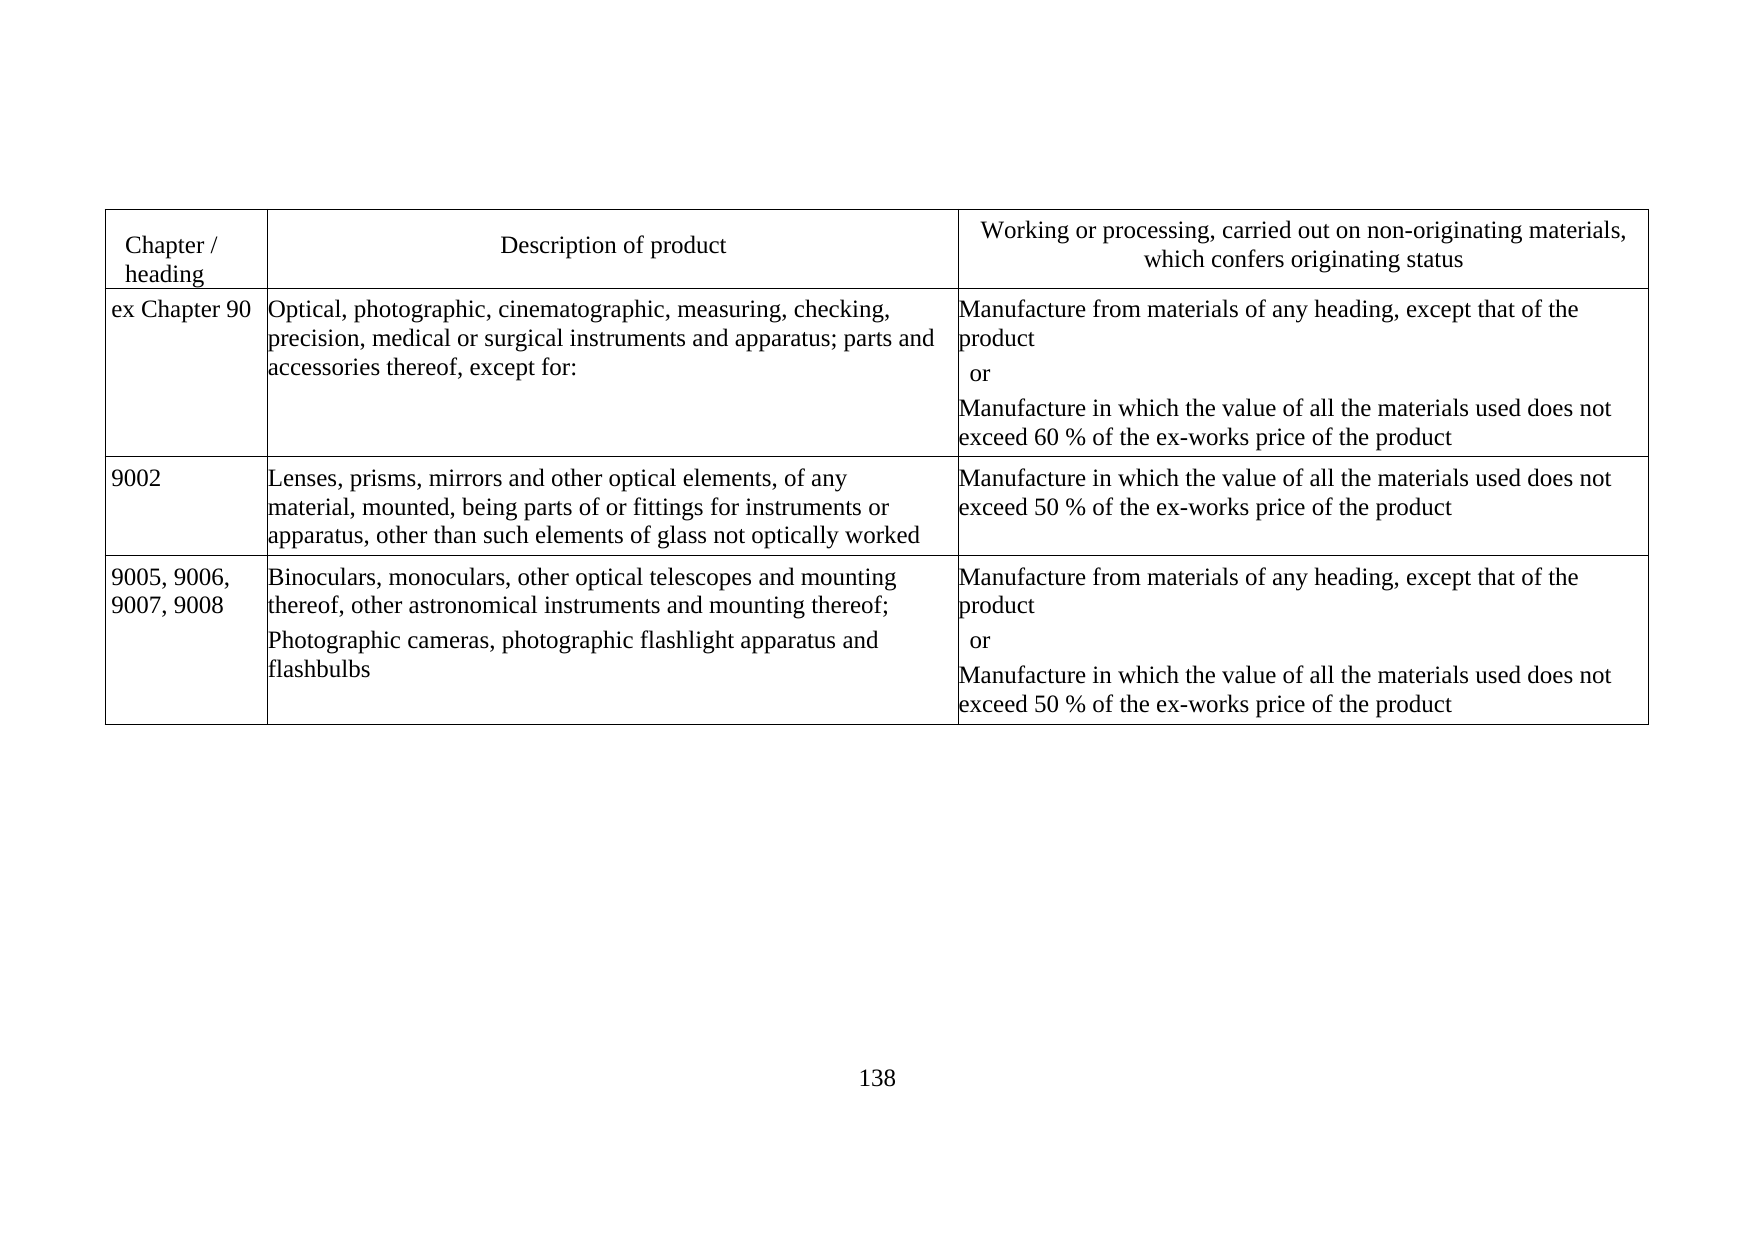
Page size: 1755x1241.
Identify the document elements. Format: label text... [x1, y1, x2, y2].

table_cell ex Chapter 90 [106, 289, 267, 456]
table_cell Manufacture in which the value of all the materials used does not exceed 50 % of the ex-works price of the product [959, 457, 1648, 555]
table_cell 9002 [106, 457, 267, 555]
table_cell 9005, 9006, 9007, 9008 [106, 556, 267, 723]
table_cell Lenses, prisms, mirrors and other optical elements, of any material, mounted, being parts of or fittings for instruments or apparatus, other than such elements of glass not optically worked [268, 457, 958, 555]
table_header Working or processing, carried out on non-originating materials, which confers originating status [959, 210, 1648, 287]
table_cell Manufacture from materials of any heading, except that of the product or Manufacture in which the value of all the materials used does not exceed 60 % of the ex-works price of the product [959, 289, 1648, 456]
table_cell Optical, photographic, cinematographic, measuring, checking, precision, medical or surgical instruments and apparatus; parts and accessories thereof, except for: [268, 289, 958, 456]
table_cell Binoculars, monoculars, other optical telescopes and mounting thereof, other astronomical instruments and mounting thereof; Photographic cameras, photographic flashlight apparatus and flashbulbs [268, 556, 958, 723]
table_header Description of product [268, 210, 958, 287]
table_cell Manufacture from materials of any heading, except that of the product or Manufacture in which the value of all the materials used does not exceed 50 % of the ex-works price of the product [959, 556, 1648, 723]
table_header Chapter / heading [106, 210, 267, 287]
